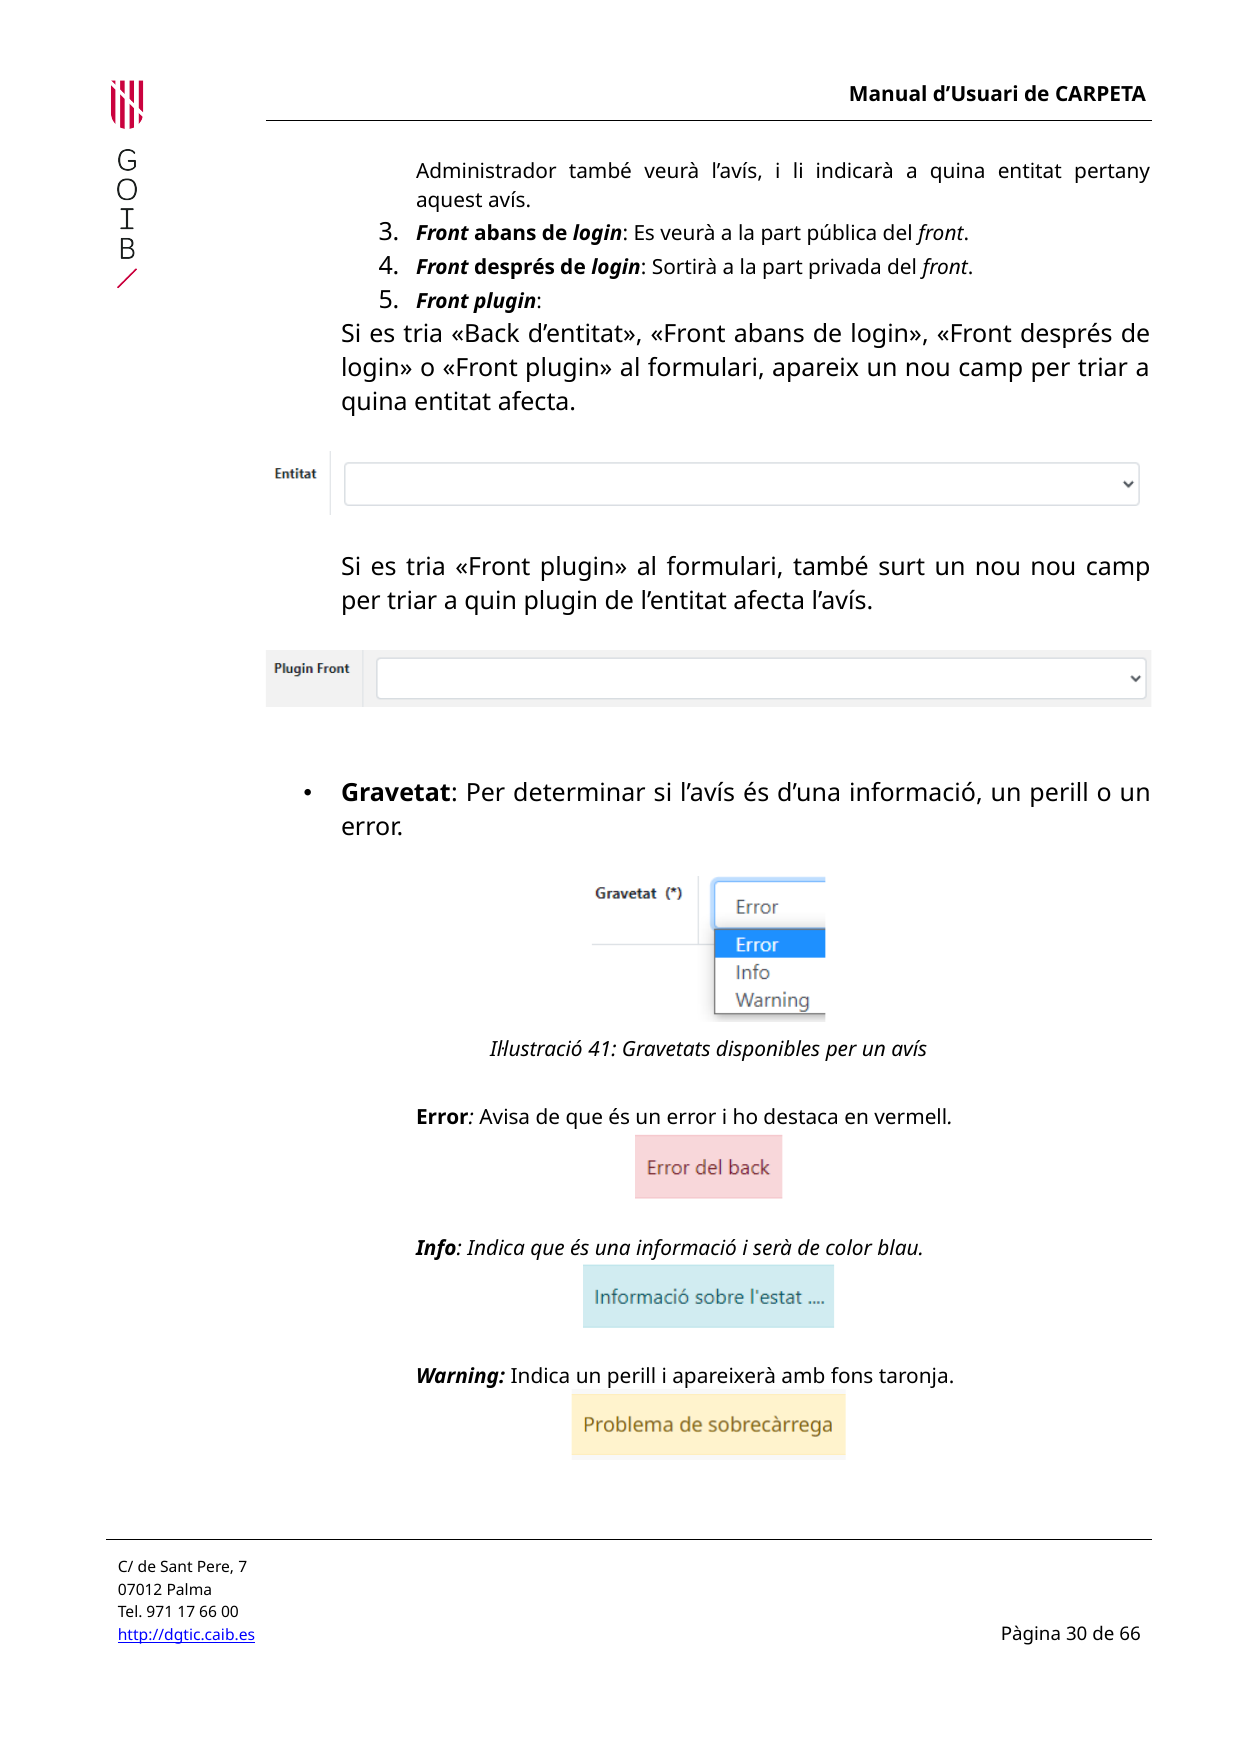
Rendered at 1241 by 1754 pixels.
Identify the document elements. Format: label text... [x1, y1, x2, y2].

picture [591, 876, 826, 1022]
list Front plugin: [378, 281, 1152, 316]
picture [82, 57, 172, 319]
list Error: Avisa de que és un error i ho destaca en vermell. [378, 1102, 1152, 1131]
list Si es tria «Front plugin» al formulari, també surt un nou nou camp per triar a quin plugin de l’entitat afecta l’avís. [303, 548, 1152, 616]
list Gravetat: Per determinar si l’avís és d’una informació, un perill o un error. [303, 775, 1152, 843]
list Front després de login: Sortirà a la part privada del front. [378, 247, 1152, 281]
list Si es tria «Back d’entitat», «Front abans de login», «Front després de login» o «Front plugin» al formulari, apareix un nou camp per triar a quina entitat afecta. [303, 316, 1152, 418]
list Info: Indica que és una informació i serà de color blau. [378, 1233, 1152, 1261]
picture [571, 1389, 846, 1460]
picture [635, 1130, 783, 1205]
picture [265, 650, 1152, 707]
list Administrador també veurà l’avís, i li indicarà a quina entitat pertany aquest avís. [378, 156, 1152, 213]
picture [265, 451, 1152, 515]
list Front abans de login: Es veurà a la part pública del front. [378, 213, 1152, 247]
text Il·lustració 41: Gravetats disponibles per un avís [266, 1022, 1152, 1062]
list Warning: Indica un perill i apareixerà amb fons taronja. [378, 1361, 1152, 1389]
picture [583, 1261, 835, 1333]
